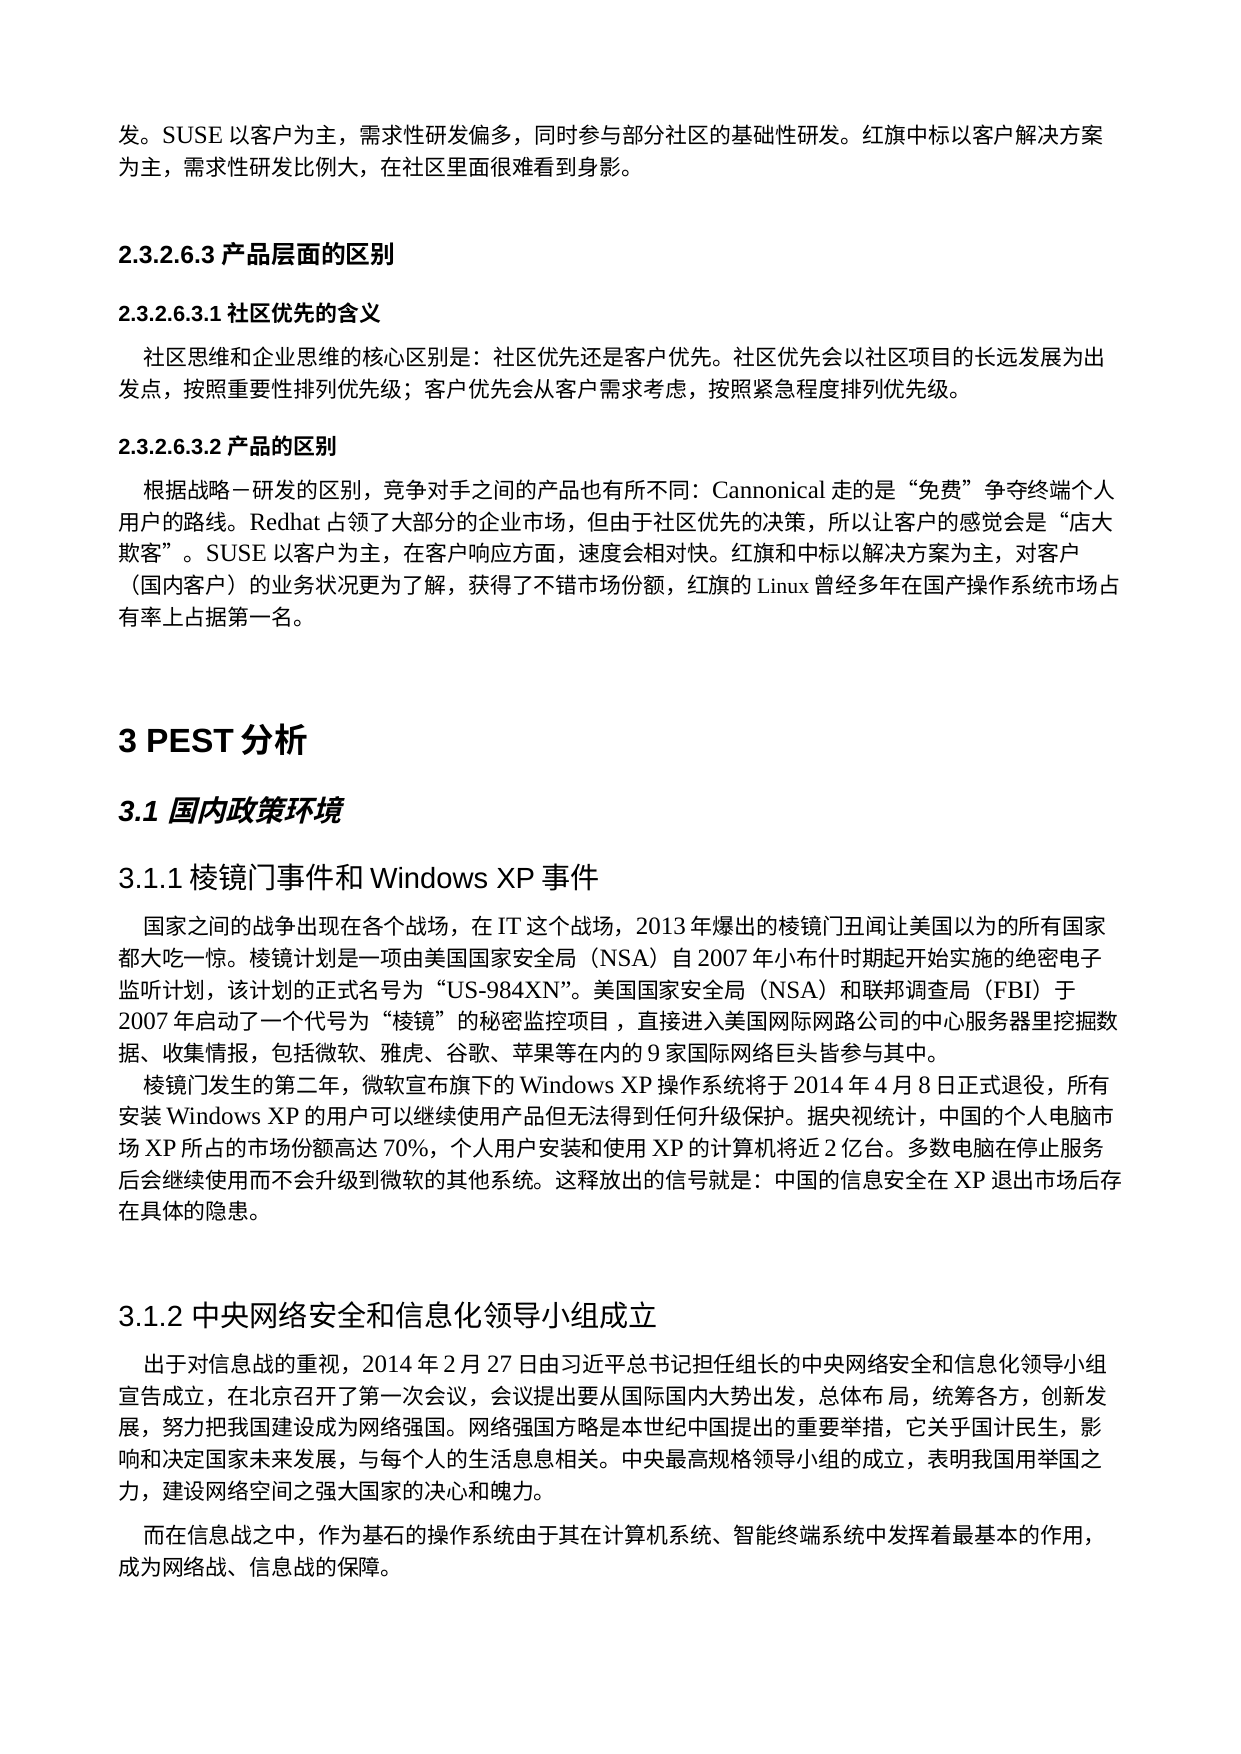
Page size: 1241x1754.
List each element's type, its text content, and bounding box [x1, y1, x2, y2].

subtitle 2.3.2.6.3.1 社区优先的含义 [118, 296, 1122, 328]
text 社区思维和企业思维的核心区别是：社区优先还是客户优先。社区优先会以社区项目的长远发展为出发点，按照重要性排列优先级；客户优先会从客户需求考虑，按照紧急程度排列优先级。 [118, 340, 1122, 404]
subtitle 2.3.2.6.3.2 产品的区别 [118, 429, 1122, 460]
subtitle 3 PEST分析 [118, 714, 1122, 762]
subtitle 3.1.2 中央网络安全和信息化领导小组成立 [118, 1292, 1122, 1334]
text 根据战略－研发的区别，竞争对手之间的产品也有所不同：Cannonical走的是“免费”争夺终端个人用户的路线。Redhat占领了大部分的企业市场，但由于社区优先的决策，所以让客户的感觉会是“店大欺客”。SUSE以客户为主，在客户响应方面，速度会相对快。红旗和中标以解决方案为主，对客户（国内客户）的业务状况更为了解，获得了不错市场份额，红旗的Linux曾经多年在国产操作系统市场占有率上占据第一名。 [118, 473, 1122, 631]
text 发。SUSE以客户为主，需求性研发偏多，同时参与部分社区的基础性研发。红旗中标以客户解决方案为主，需求性研发比例大，在社区里面很难看到身影。 [118, 118, 1122, 181]
text 出于对信息战的重视，2014年2月27日由习近平总书记担任组长的中央网络安全和信息化领导小组宣告成立，在北京召开了第一次会议，会议提出要从国际国内大势出发，总体布 局，统筹各方，创新发展，努力把我国建设成为网络强国。网络强国方略是本世纪中国提出的重要举措，它关乎国计民生，影响和决定国家未来发展，与每个人的生活息息相关。中央最高规格领导小组的成立，表明我国用举国之力，建设网络空间之强大国家的决心和魄力。 [118, 1347, 1122, 1505]
text 棱镜门发生的第二年，微软宣布旗下的Windows XP操作系统将于2014年4月8日正式退役，所有安装Windows XP的用户可以继续使用产品但无法得到任何升级保护。据央视统计，中国的个人电脑市场XP所占的市场份额高达70%，个人用户安装和使用XP的计算机将近2亿台。多数电脑在停止服务后会继续使用而不会升级到微软的其他系统。这释放出的信号就是：中国的信息安全在XP退出市场后存在具体的隐患。 [118, 1068, 1122, 1226]
text 而在信息战之中，作为基石的操作系统由于其在计算机系统、智能终端系统中发挥着最基本的作用，成为网络战、信息战的保障。 [118, 1518, 1122, 1581]
subtitle 3.1.1棱镜门事件和Windows XP事件 [118, 854, 1122, 897]
subtitle 2.3.2.6.3 产品层面的区别 [118, 235, 1122, 271]
subtitle 3.1 国内政策环境 [118, 787, 1122, 829]
text 国家之间的战争出现在各个战场，在IT这个战场，2013年爆出的棱镜门丑闻让美国以为的所有国家都大吃一惊。棱镜计划是一项由美国国家安全局（NSA）自2007年小布什时期起开始实施的绝密电子监听计划，该计划的正式名号为“US-984XN”。美国国家安全局（NSA）和联邦调查局（FBI）于2007年启动了一个代号为“棱镜”的秘密监控项目 ，直接进入美国网际网路公司的中心服务器里挖掘数据、收集情报，包括微软、雅虎、谷歌、苹果等在内的9家国际网络巨头皆参与其中。 [118, 909, 1122, 1068]
